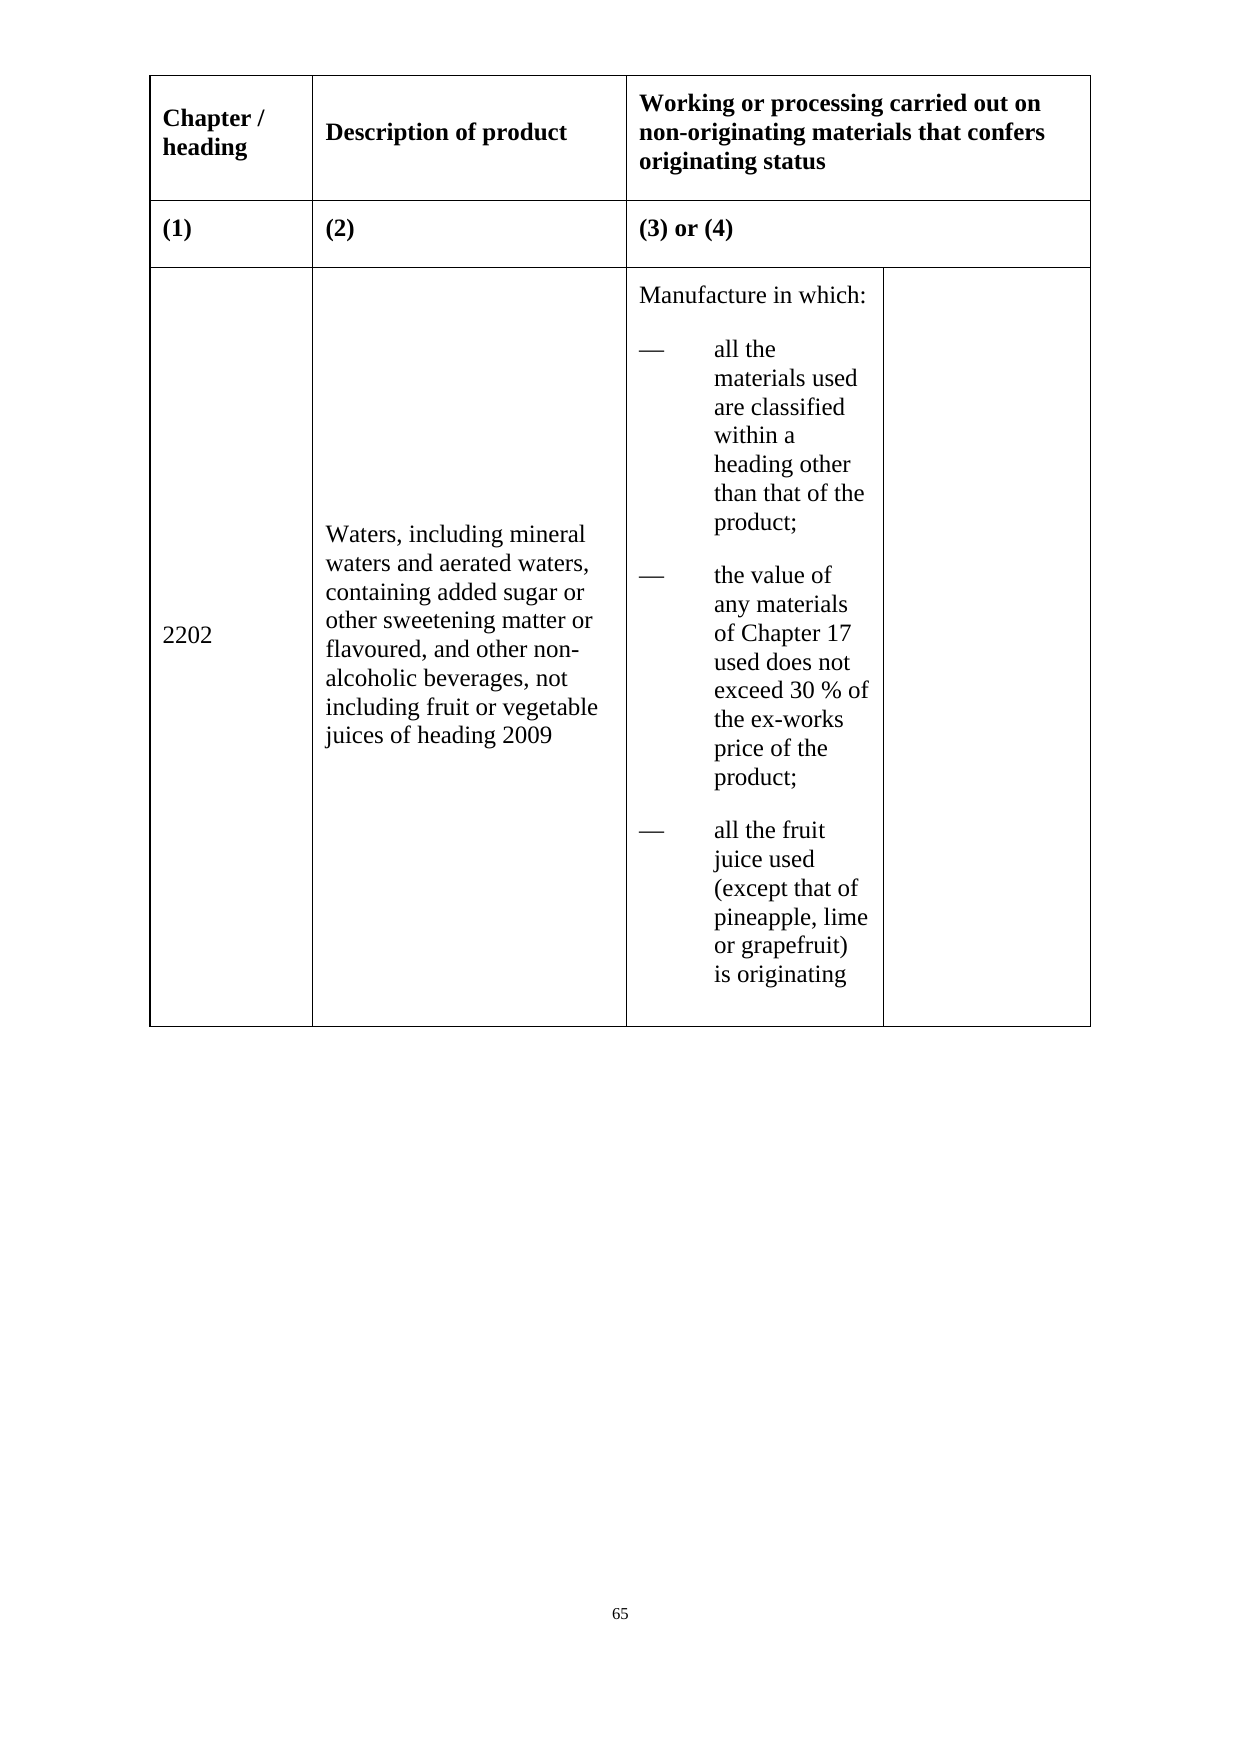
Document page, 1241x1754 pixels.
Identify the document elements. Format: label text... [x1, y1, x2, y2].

table_header Description of product [313, 76, 626, 200]
table_cell (3) or (4) [627, 201, 1090, 267]
table_header Chapter / heading [151, 76, 312, 200]
table_cell (1) [151, 201, 312, 267]
table_cell 2202 [151, 268, 312, 1026]
table_cell Waters, including mineral waters and aerated waters, containing added sugar or other sweetening matter or flavoured, and other non‐alcoholic beverages, not including fruit or vegetable juices of heading 2009 [313, 268, 626, 1026]
table_cell Manufacture in which: — all the materials used are classified within a heading other than that of the product; — the value of any materials of Chapter 17 used does not exceed 30 % of the ex‐works price of the product; — all the fruit juice used (except that of pineapple, lime or grapefruit) is originating [627, 268, 883, 1026]
table_cell (2) [313, 201, 626, 267]
table_header Working or processing carried out on non‐originating materials that confers originating status [627, 76, 1090, 200]
table_cell [884, 268, 1090, 1026]
